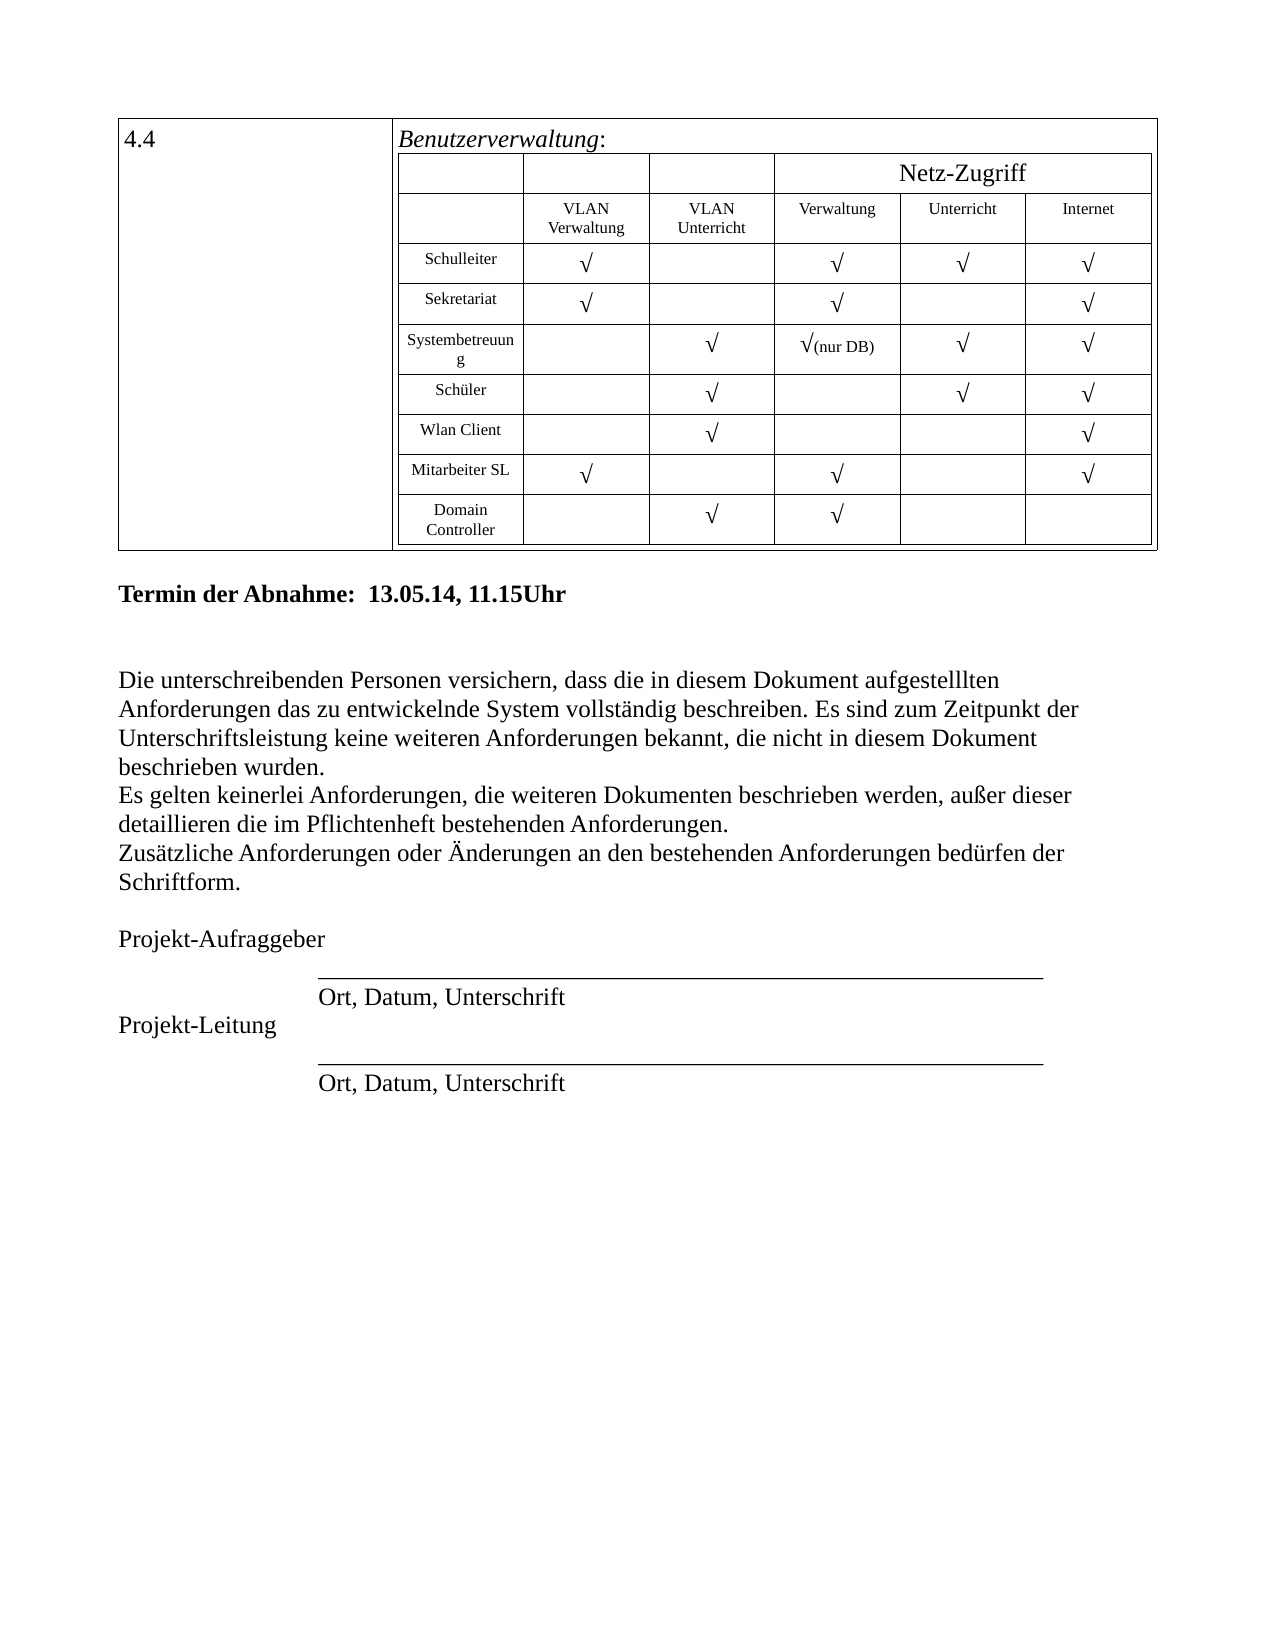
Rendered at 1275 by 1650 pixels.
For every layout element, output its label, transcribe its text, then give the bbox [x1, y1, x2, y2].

table_cell √ [524, 284, 649, 323]
table_cell [650, 284, 774, 323]
table_cell [524, 415, 649, 454]
table_cell √ [650, 375, 774, 414]
table_cell VLAN Unterricht [650, 194, 774, 243]
table_cell √ [901, 375, 1025, 414]
table_cell [1026, 495, 1151, 544]
table_cell Domain Controller [399, 495, 523, 544]
table_cell √ [1026, 284, 1151, 323]
table_cell √ [1026, 455, 1151, 494]
table_cell Sekretariat [399, 284, 523, 323]
table_cell [901, 495, 1025, 544]
table_cell [901, 455, 1025, 494]
table_cell 4.4 [119, 119, 392, 550]
table_cell √ [775, 244, 900, 283]
table_header [524, 154, 649, 193]
table_cell √ [775, 284, 900, 323]
text Es gelten keinerlei Anforderungen, die weiteren Dokumenten beschrieben werden, außer dieser detaillieren die im Pflichtenheft bestehenden Anforderungen. [118, 780, 1157, 838]
table_cell Systembetreuung [399, 325, 523, 373]
table_cell √ [1026, 325, 1151, 373]
table_cell Schulleiter [399, 244, 523, 283]
table_cell √ [524, 244, 649, 283]
table_cell √ [650, 495, 774, 544]
table_header [399, 154, 523, 193]
table_header Netz-Zugriff [775, 154, 1151, 193]
table_cell [399, 194, 523, 243]
table_cell Schüler [399, 375, 523, 414]
table_cell [524, 325, 649, 373]
table_cell √ [1026, 415, 1151, 454]
table_cell √ [650, 325, 774, 373]
text Projekt-Leitung [118, 1010, 1157, 1039]
table_cell Benutzerverwaltung: [393, 119, 1157, 550]
table_cell VLAN Verwaltung [524, 194, 649, 243]
table_cell Verwaltung [775, 194, 900, 243]
text Ort, Datum, Unterschrift [118, 982, 1157, 1010]
text __________________________________________________________ [118, 1039, 1157, 1068]
text Zusätzliche Anforderungen oder Änderungen an den bestehenden Anforderungen bedürfen der Schriftform. [118, 838, 1157, 895]
table_cell √ [650, 415, 774, 454]
table_cell Internet [1026, 194, 1151, 243]
table_cell Unterricht [901, 194, 1025, 243]
table_cell √ [524, 455, 649, 494]
table_cell [524, 495, 649, 544]
table_cell [775, 375, 900, 414]
table_cell √ [901, 325, 1025, 373]
table_cell √ [1026, 375, 1151, 414]
table_cell Wlan Client [399, 415, 523, 454]
text Die unterschreibenden Personen versichern, dass die in diesem Dokument aufgestelllten Anforderungen das zu entwickelnde System vollständig beschreiben. Es sind zum Zeitpunkt der Unterschriftsleistung keine weiteren Anforderungen bekannt, die nicht in diesem Dokument beschrieben wurden. [118, 665, 1157, 780]
table_cell [650, 455, 774, 494]
text __________________________________________________________ [118, 953, 1157, 982]
table_cell [650, 244, 774, 283]
table_cell [775, 415, 900, 454]
table_cell √(nur DB) [775, 325, 900, 373]
table_cell [901, 415, 1025, 454]
table_cell √ [1026, 244, 1151, 283]
table_cell [524, 375, 649, 414]
text Projekt-Aufraggeber [118, 924, 1157, 953]
table_cell Mitarbeiter SL [399, 455, 523, 494]
table_cell √ [901, 244, 1025, 283]
text Ort, Datum, Unterschrift [118, 1068, 1157, 1097]
table_cell [901, 284, 1025, 323]
table_header [650, 154, 774, 193]
table_cell √ [775, 455, 900, 494]
table_cell √ [775, 495, 900, 544]
text Termin der Abnahme: 13.05.14, 11.15Uhr [118, 579, 1157, 608]
